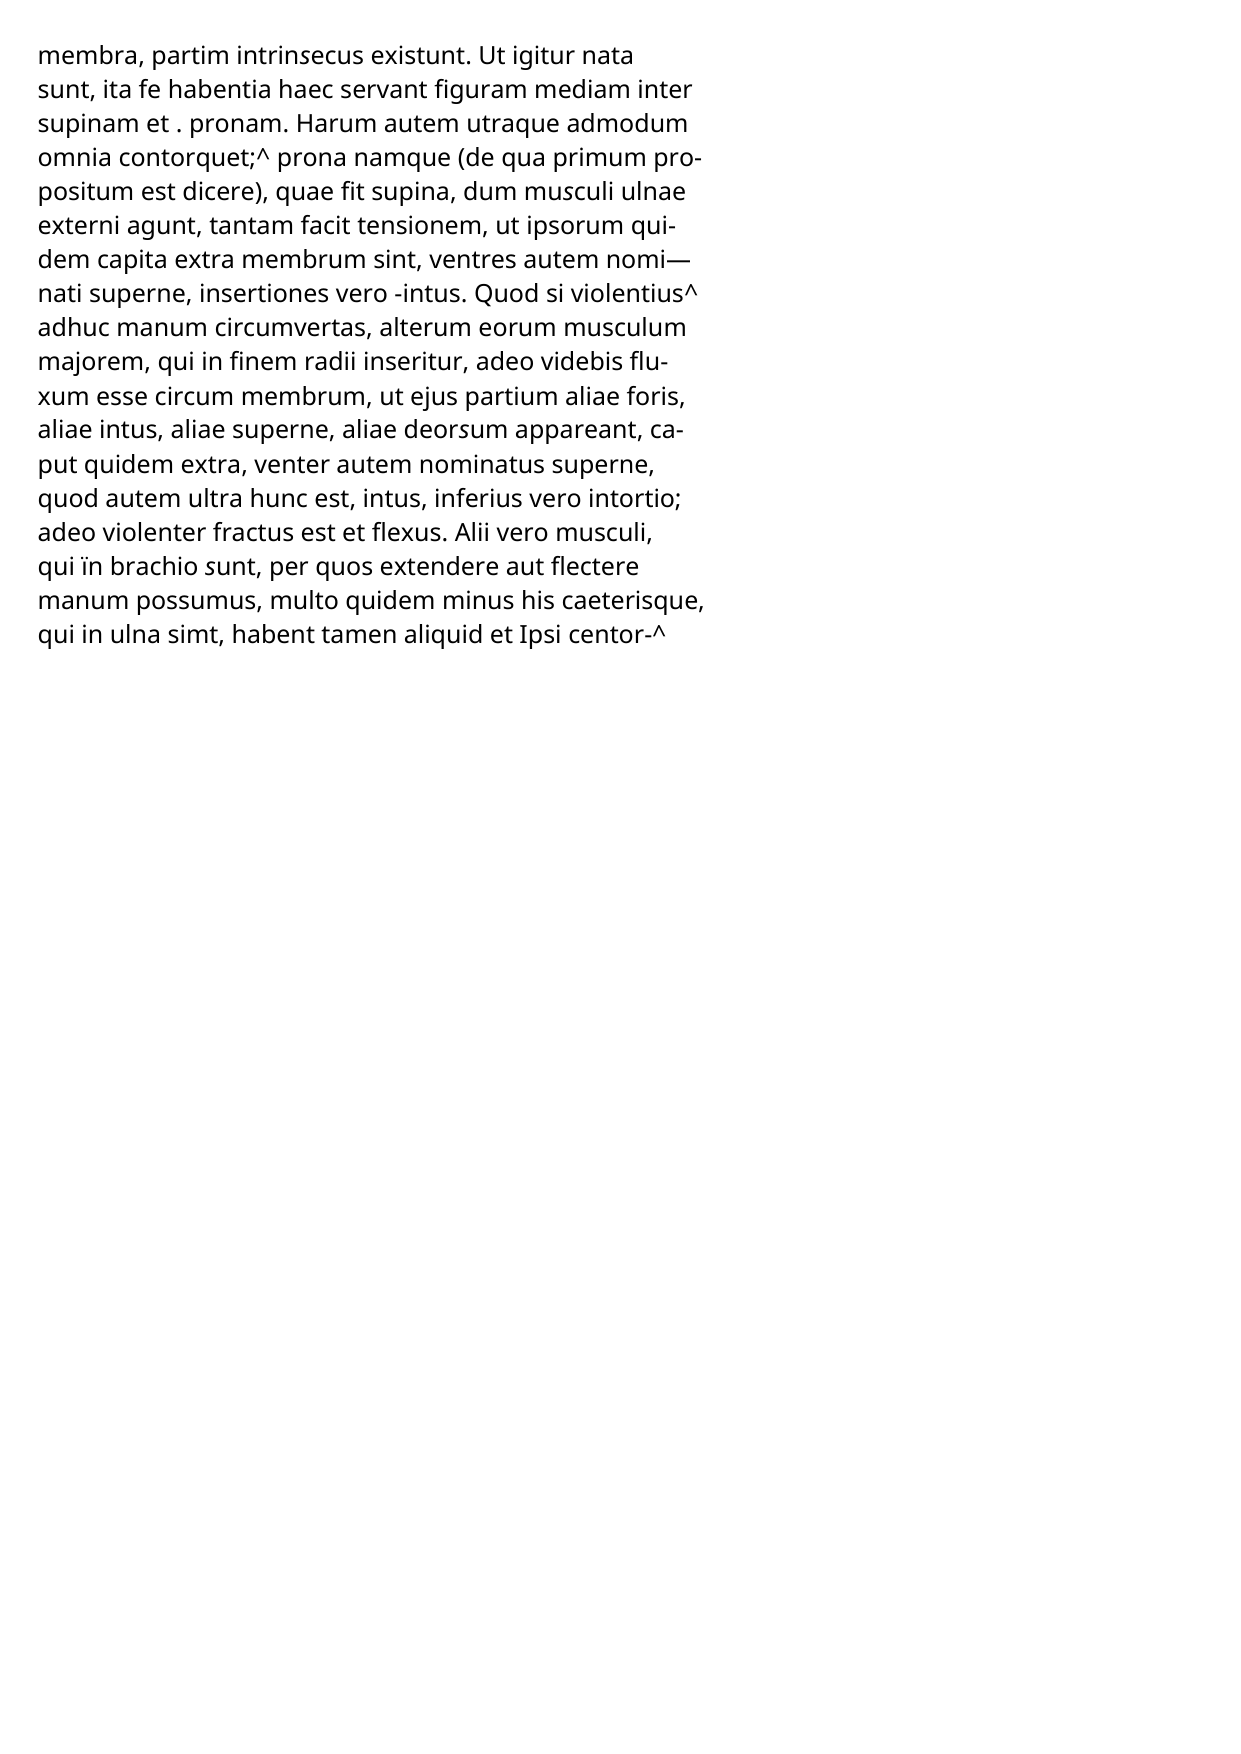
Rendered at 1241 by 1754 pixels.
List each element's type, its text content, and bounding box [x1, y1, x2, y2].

text membra, partim intrinsecus existunt. Ut igitur nata sunt, ita fe habentia haec servant figuram mediam inter supinam et . pronam. Harum autem utraque admodum omnia contorquet;^ prona namque (de qua primum pro- positum est dicere), quae fit supina, dum musculi ulnae externi agunt, tantam facit tensionem, ut ipsorum qui- dem capita extra membrum sint, ventres autem nomi— nati superne, insertiones vero -intus. Quod si violentius^ adhuc manum circumvertas, alterum eorum musculum majorem, qui in finem radii inseritur, adeo videbis flu- xum esse circum membrum, ut ejus partium aliae foris, aliae intus, aliae superne, aliae deorsum appareant, ca- put quidem extra, venter autem nominatus superne, quod autem ultra hunc est, intus, inferius vero intortio; adeo violenter fractus est et flexus. Alii vero musculi, qui ïn brachio sunt, per quos extendere aut flectere manum possumus, multo quidem minus his caeterisque, qui in ulna simt, habent tamen aliquid et Ipsi centor-^ [37, 37, 1203, 651]
